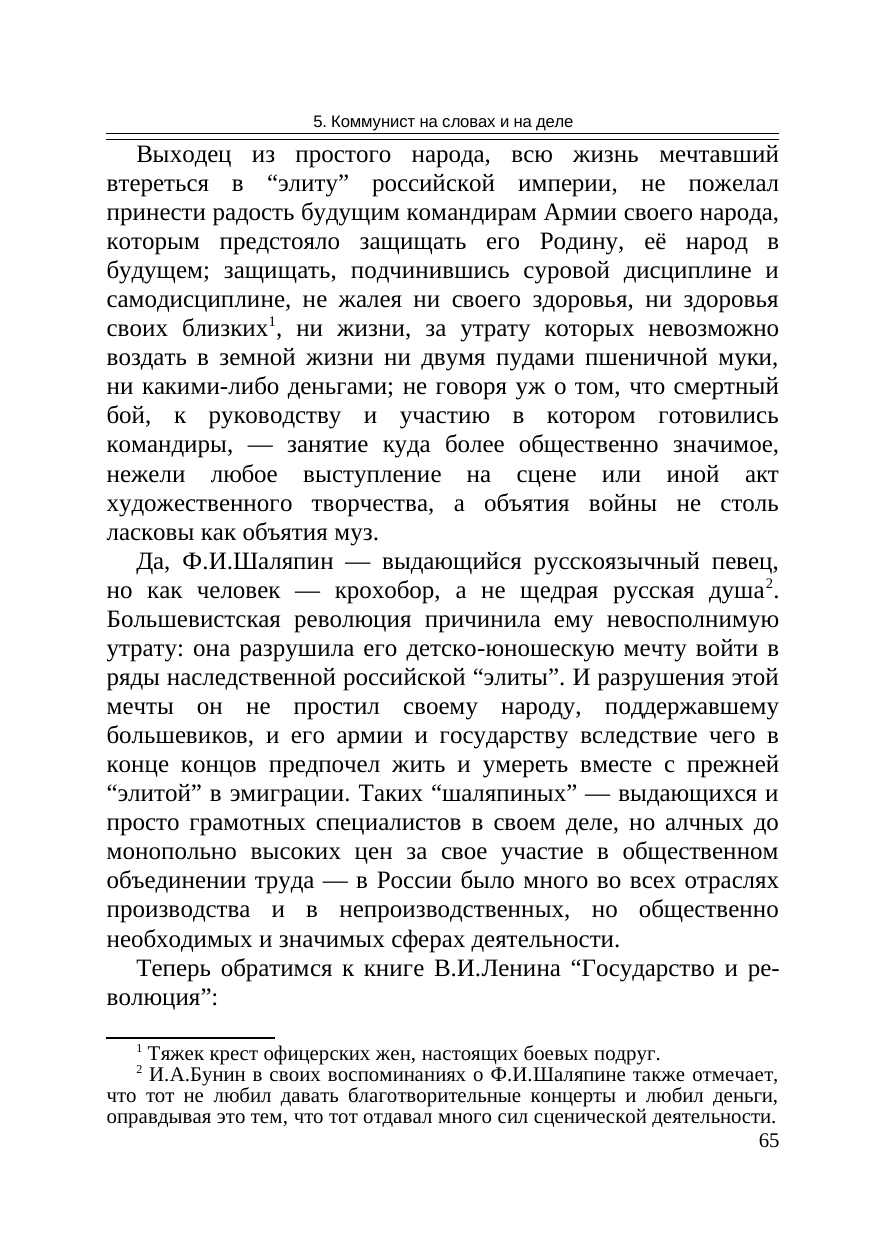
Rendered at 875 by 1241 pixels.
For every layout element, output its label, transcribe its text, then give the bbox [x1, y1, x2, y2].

text И.А.Бунин в своих воспоминаниях о Ф.И.Шаляпине также отмечает, что тот не любил давать благотворительные концерты и любил деньги, оправдывая это тем, что тот отдавал много сил сценической деятельности. [106, 1065, 779, 1127]
text Выходец из простого народа, всю жизнь мечтавший втереться в “элиту” российской империи, не пожелал принести радость будущим командирам Армии своего народа, которым предстояло защищать его Родину, её народ в будущем; защищать, подчинившись суровой дисциплине и самодисциплине, не жалея ни своего здоровья, ни здоровья своих близких, ни жизни, за утрату которых невозможно воздать в земной жизни ни двумя пудами пшеничной муки, ни какими-либо деньгами; не говоря уж о том, что смертный бой, к руководству и участию в котором готовились командиры, — занятие куда более общественно значимое, нежели любое выступление на сцене или иной акт художественного творчества, а объятия войны не столь ласковы как объятия муз. [106, 140, 779, 546]
text Те­перь об­ра­тим­ся к кни­ге В.И.Ленина “Го­су­дар­ст­во и ре­во­лю­ция”: [106, 952, 779, 1011]
text Тяжек крест офицерских жен, настоящих боевых подруг. [106, 1044, 779, 1065]
text Да, Ф.И.Шаляпин — выдающийся русскоязычный певец, но как человек — крохобор, а не щедрая русская душа. Большевистская революция причинила ему невосполнимую утрату: она разрушила его детско­‑юношескую мечту войти в ряды наследственной российской “элиты”. И разрушения этой мечты он не простил своему народу, поддержавшему большевиков, и его армии и государству вследствие чего в конце концов предпочел жить и умереть вместе с прежней “элитой” в эмиграции. Таких “шаляпиных” — выдающихся и просто грамотных специалистов в своем деле, но алчных до монопольно высоких цен за свое участие в общественном объединении труда — в России было много во всех отраслях производства и в непроизводственных, но общественно необходимых и значимых сферах деятельности. [106, 546, 779, 952]
